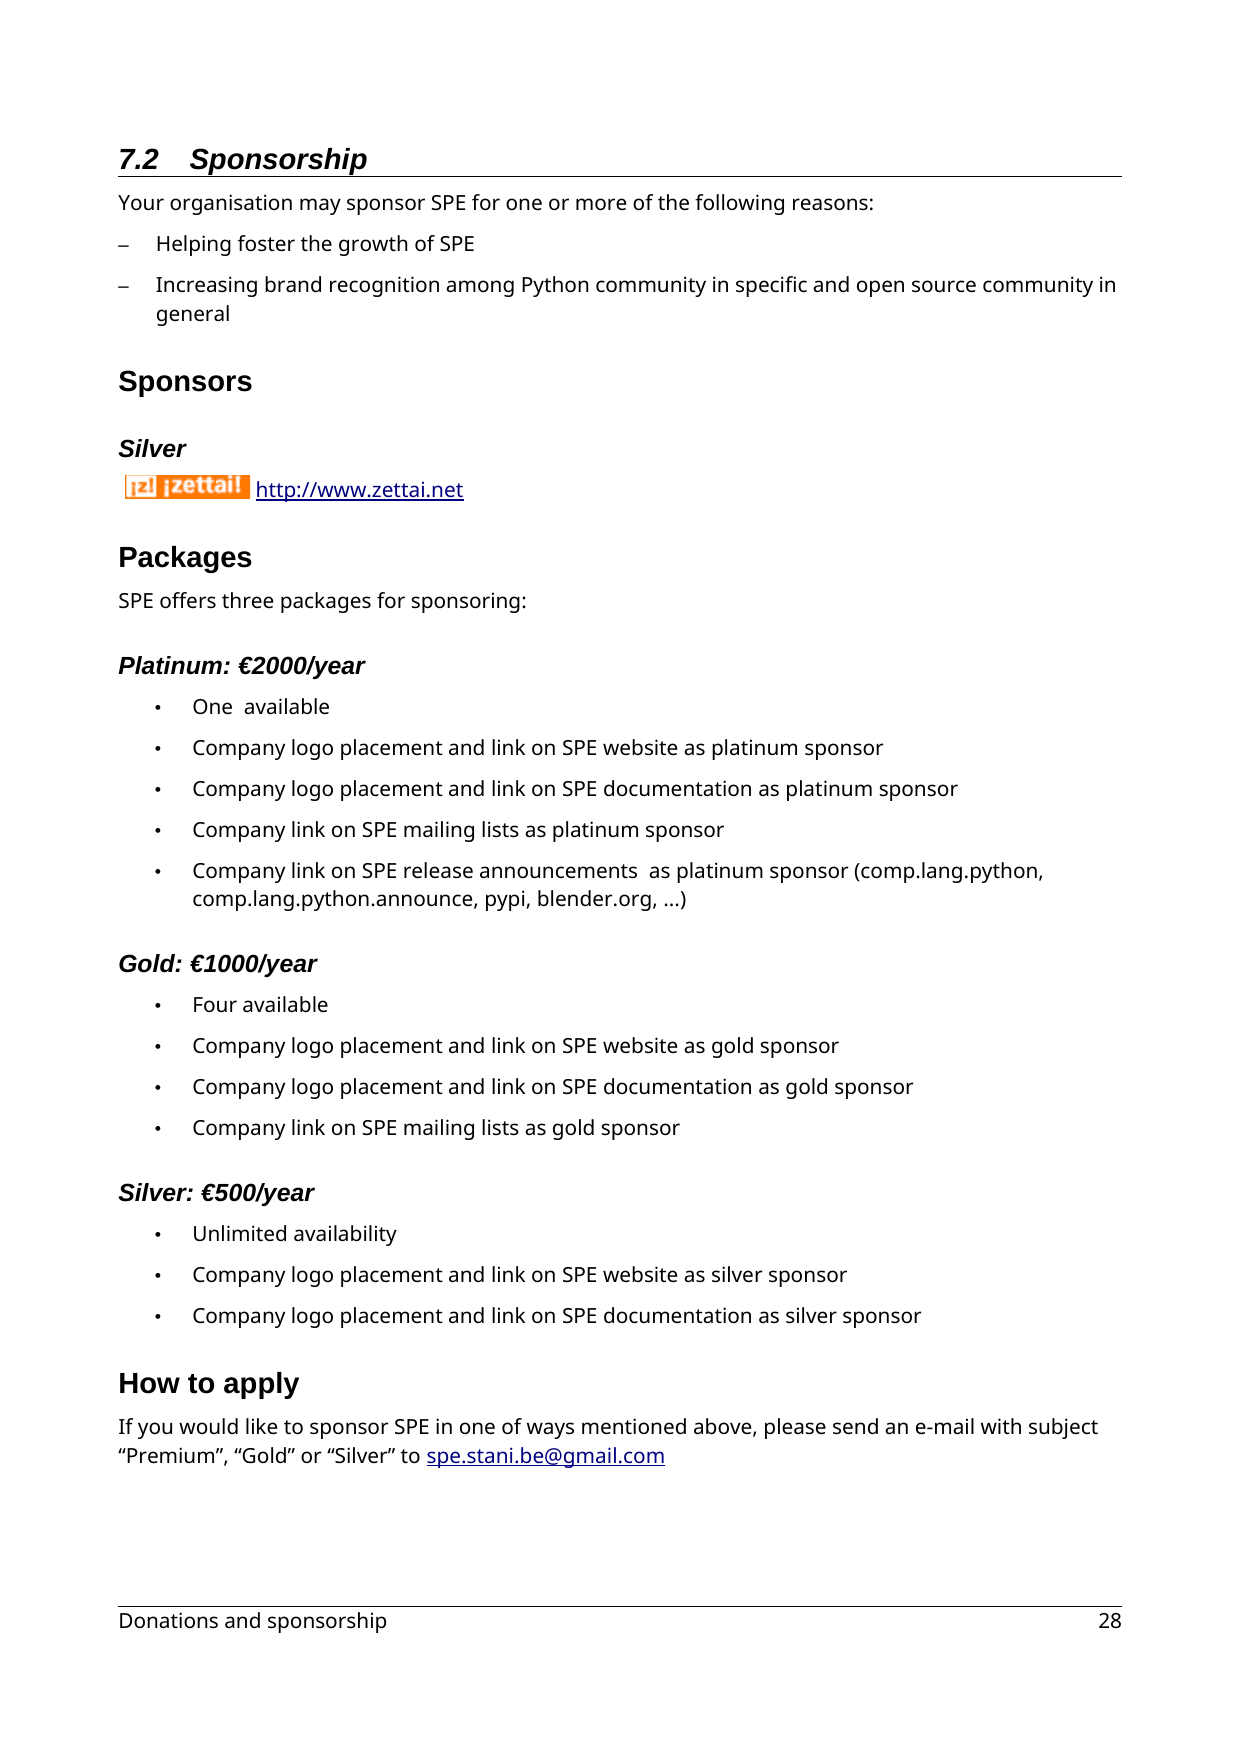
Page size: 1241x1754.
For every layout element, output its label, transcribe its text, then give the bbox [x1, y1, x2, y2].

subtitle Gold: €1000/year [118, 950, 1122, 978]
list Helping foster the growth of SPE [118, 229, 1122, 258]
list Company logo placement and link on SPE documentation as gold sponsor [154, 1072, 1122, 1101]
list Increasing brand recognition among Python community in specific and open source community in general [118, 270, 1122, 327]
text http://www.zettai.net [118, 475, 1122, 503]
list Four available [154, 990, 1122, 1019]
list Company link on SPE mailing lists as platinum sponsor [154, 815, 1122, 843]
subtitle Packages [118, 541, 1122, 573]
subtitle Silver [118, 435, 1122, 462]
list Company logo placement and link on SPE website as silver sponsor [154, 1260, 1122, 1289]
list Company logo placement and link on SPE documentation as silver sponsor [154, 1301, 1122, 1330]
subtitle Sponsorship [118, 143, 1122, 176]
subtitle Silver: €500/year [118, 1179, 1122, 1207]
picture [125, 475, 251, 499]
list Unlimited availability [154, 1219, 1122, 1248]
list One available [154, 692, 1122, 721]
list Company logo placement and link on SPE website as platinum sponsor [154, 733, 1122, 761]
list Company logo placement and link on SPE website as gold sponsor [154, 1031, 1122, 1060]
list Company link on SPE release announcements as platinum sponsor (comp.lang.python, comp.lang.python.announce, pypi, blender.org, ...) [154, 856, 1122, 913]
list Company logo placement and link on SPE documentation as platinum sponsor [154, 774, 1122, 802]
text SPE offers three packages for sponsoring: [118, 586, 1122, 614]
text Your organisation may sponsor SPE for one or more of the following reasons: [118, 188, 1122, 217]
subtitle Sponsors [118, 364, 1122, 397]
list Company link on SPE mailing lists as gold sponsor [154, 1113, 1122, 1142]
subtitle Platinum: €2000/year [118, 652, 1122, 679]
subtitle How to apply [118, 1367, 1122, 1400]
text If you would like to sponsor SPE in one of ways mentioned above, please send an e-mail with subject “Premium”, “Gold” or “Silver” to spe.stani.be@gmail.com [118, 1412, 1122, 1469]
